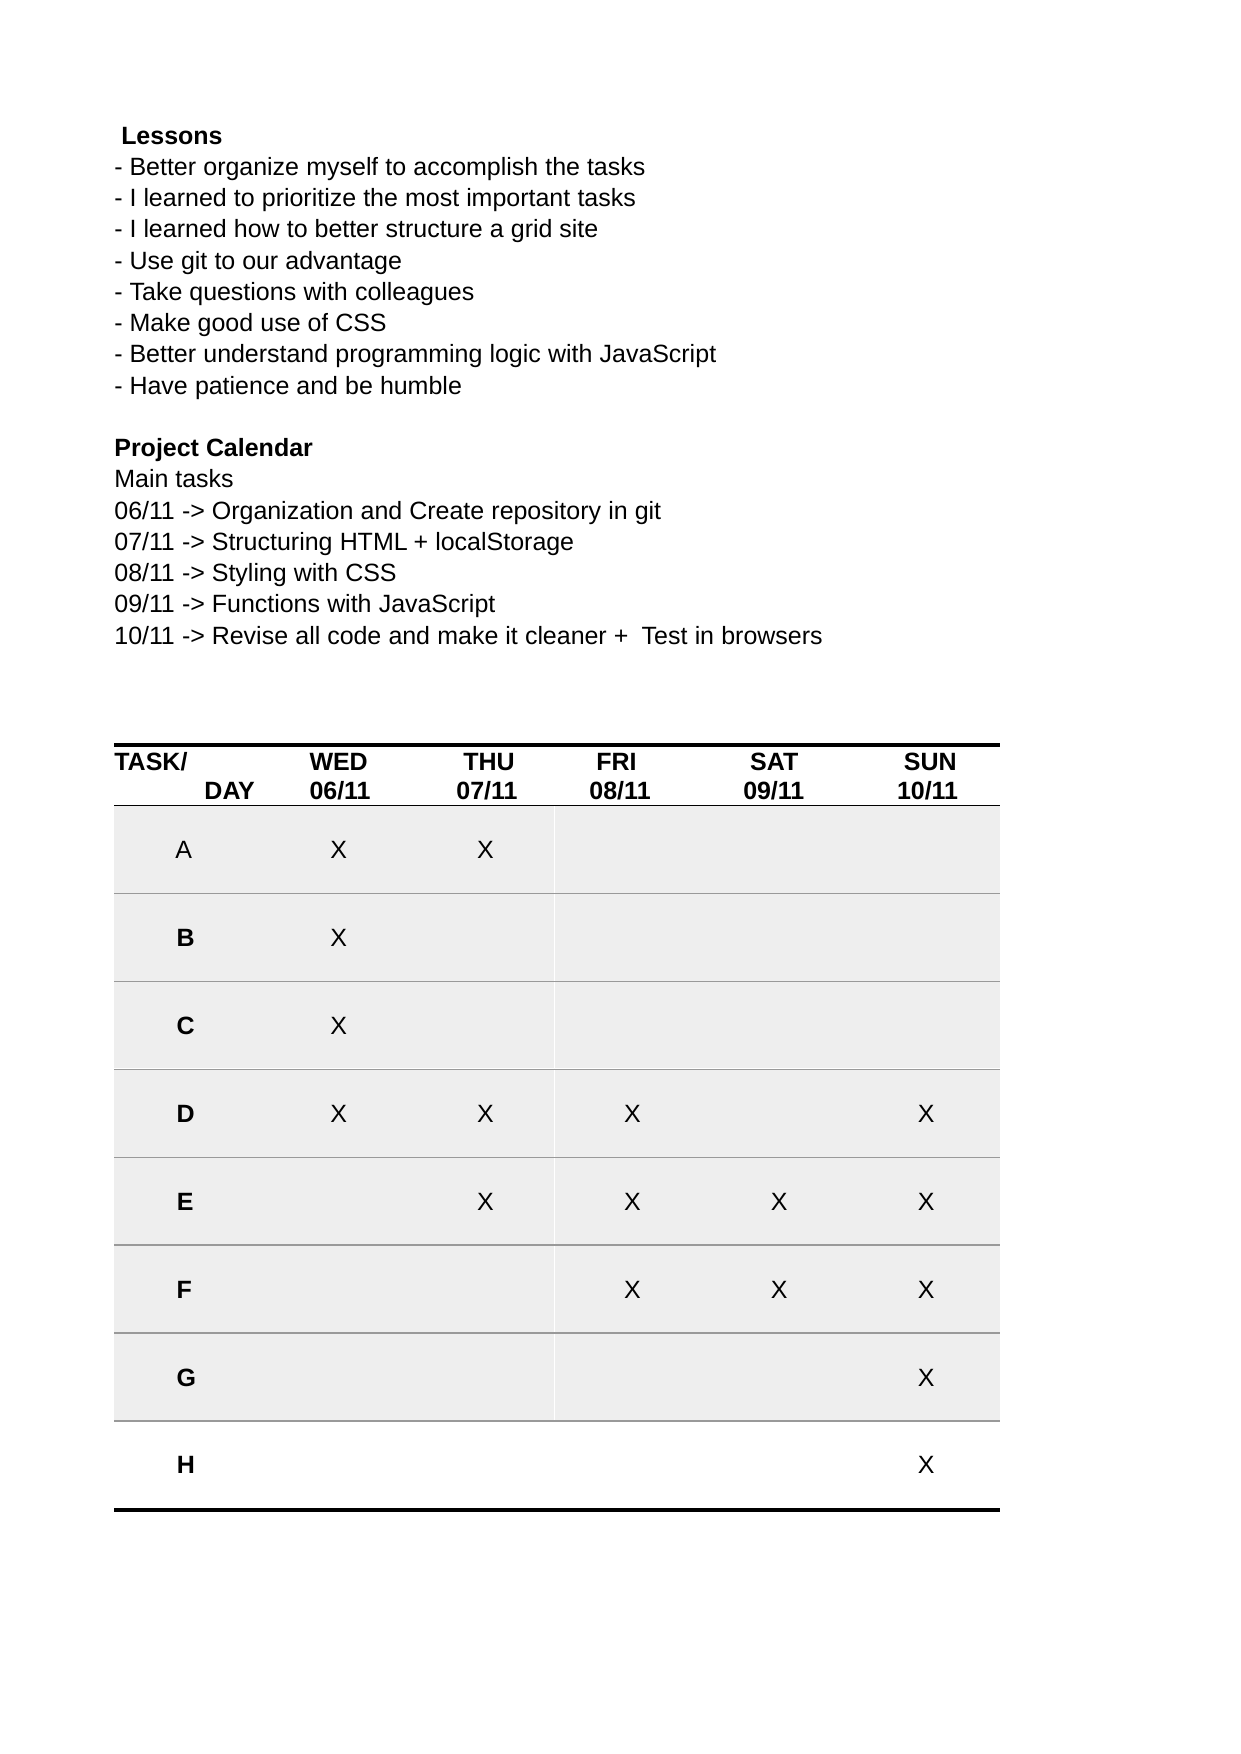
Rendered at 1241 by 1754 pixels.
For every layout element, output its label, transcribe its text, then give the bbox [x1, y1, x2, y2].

table_cell X [261, 982, 408, 1068]
table_cell X [555, 1070, 701, 1156]
text 06/11 -> Organization and Create repository in git [114, 493, 1142, 524]
table_cell X [261, 806, 408, 893]
table_cell [261, 1334, 408, 1420]
table_cell [555, 982, 701, 1068]
text - Use git to our advantage [114, 243, 1142, 274]
text 09/11 -> Functions with JavaScript [114, 587, 1142, 618]
table_cell D [114, 1070, 261, 1156]
table_cell [261, 1158, 408, 1244]
table_cell G [114, 1334, 261, 1420]
table_header SUN 10/11 [848, 747, 1000, 805]
table_cell X [261, 1070, 408, 1156]
table_cell [555, 1334, 701, 1420]
text 07/11 -> Structuring HTML + localStorage [114, 524, 1142, 556]
table_cell [408, 1422, 554, 1508]
table_cell X [701, 1246, 848, 1332]
table_cell [261, 1246, 408, 1332]
table_cell [701, 1422, 848, 1508]
text 10/11 -> Revise all code and make it cleaner + Test in browsers [114, 618, 1142, 649]
table_cell X [848, 1158, 1000, 1244]
table_cell F [114, 1246, 261, 1332]
table_cell X [555, 1246, 701, 1332]
table_cell H [114, 1422, 261, 1508]
table_cell [848, 806, 1000, 893]
table_header FRI 08/11 [555, 747, 701, 805]
table_cell [848, 894, 1000, 981]
table_cell [408, 1246, 554, 1332]
table_cell [701, 1334, 848, 1420]
table_cell X [848, 1246, 1000, 1332]
table_cell X [848, 1070, 1000, 1156]
table_header THU 07/11 [408, 747, 554, 805]
table_cell [261, 1422, 408, 1508]
text - I learned how to better structure a grid site [114, 212, 1142, 243]
table_cell X [408, 806, 554, 893]
table_header TASK/ DAY [114, 747, 261, 805]
table_cell [408, 982, 554, 1068]
text Project Calendar [114, 431, 1142, 462]
table_cell [555, 1422, 701, 1508]
table_cell [408, 1334, 554, 1420]
table_cell E [114, 1158, 261, 1244]
table_cell X [555, 1158, 701, 1244]
text - Take questions with colleagues [114, 274, 1142, 306]
table_cell X [408, 1158, 554, 1244]
text - Better understand programming logic with JavaScript [114, 337, 1142, 368]
table_cell X [261, 894, 408, 981]
text - Have patience and be humble [114, 368, 1142, 399]
text Main tasks [114, 462, 1142, 493]
table_cell X [848, 1422, 1000, 1508]
text Lessons [114, 118, 1142, 149]
table_cell [408, 894, 554, 981]
table_cell X [408, 1070, 554, 1156]
text - I learned to prioritize the most important tasks [114, 181, 1142, 212]
table_cell [555, 806, 701, 893]
table_cell [701, 1070, 848, 1156]
table_cell A [114, 806, 261, 893]
table_cell [701, 894, 848, 981]
table_cell X [701, 1158, 848, 1244]
text 08/11 -> Styling with CSS [114, 556, 1142, 587]
table_cell X [848, 1334, 1000, 1420]
table_cell C [114, 982, 261, 1068]
text - Make good use of CSS [114, 306, 1142, 337]
table_header WED 06/11 [261, 747, 408, 805]
table_cell [701, 806, 848, 893]
table_cell B [114, 894, 261, 981]
table_cell [701, 982, 848, 1068]
table_cell [848, 982, 1000, 1068]
text - Better organize myself to accomplish the tasks [114, 149, 1142, 181]
table_cell [555, 894, 701, 981]
table_header SAT 09/11 [701, 747, 848, 805]
